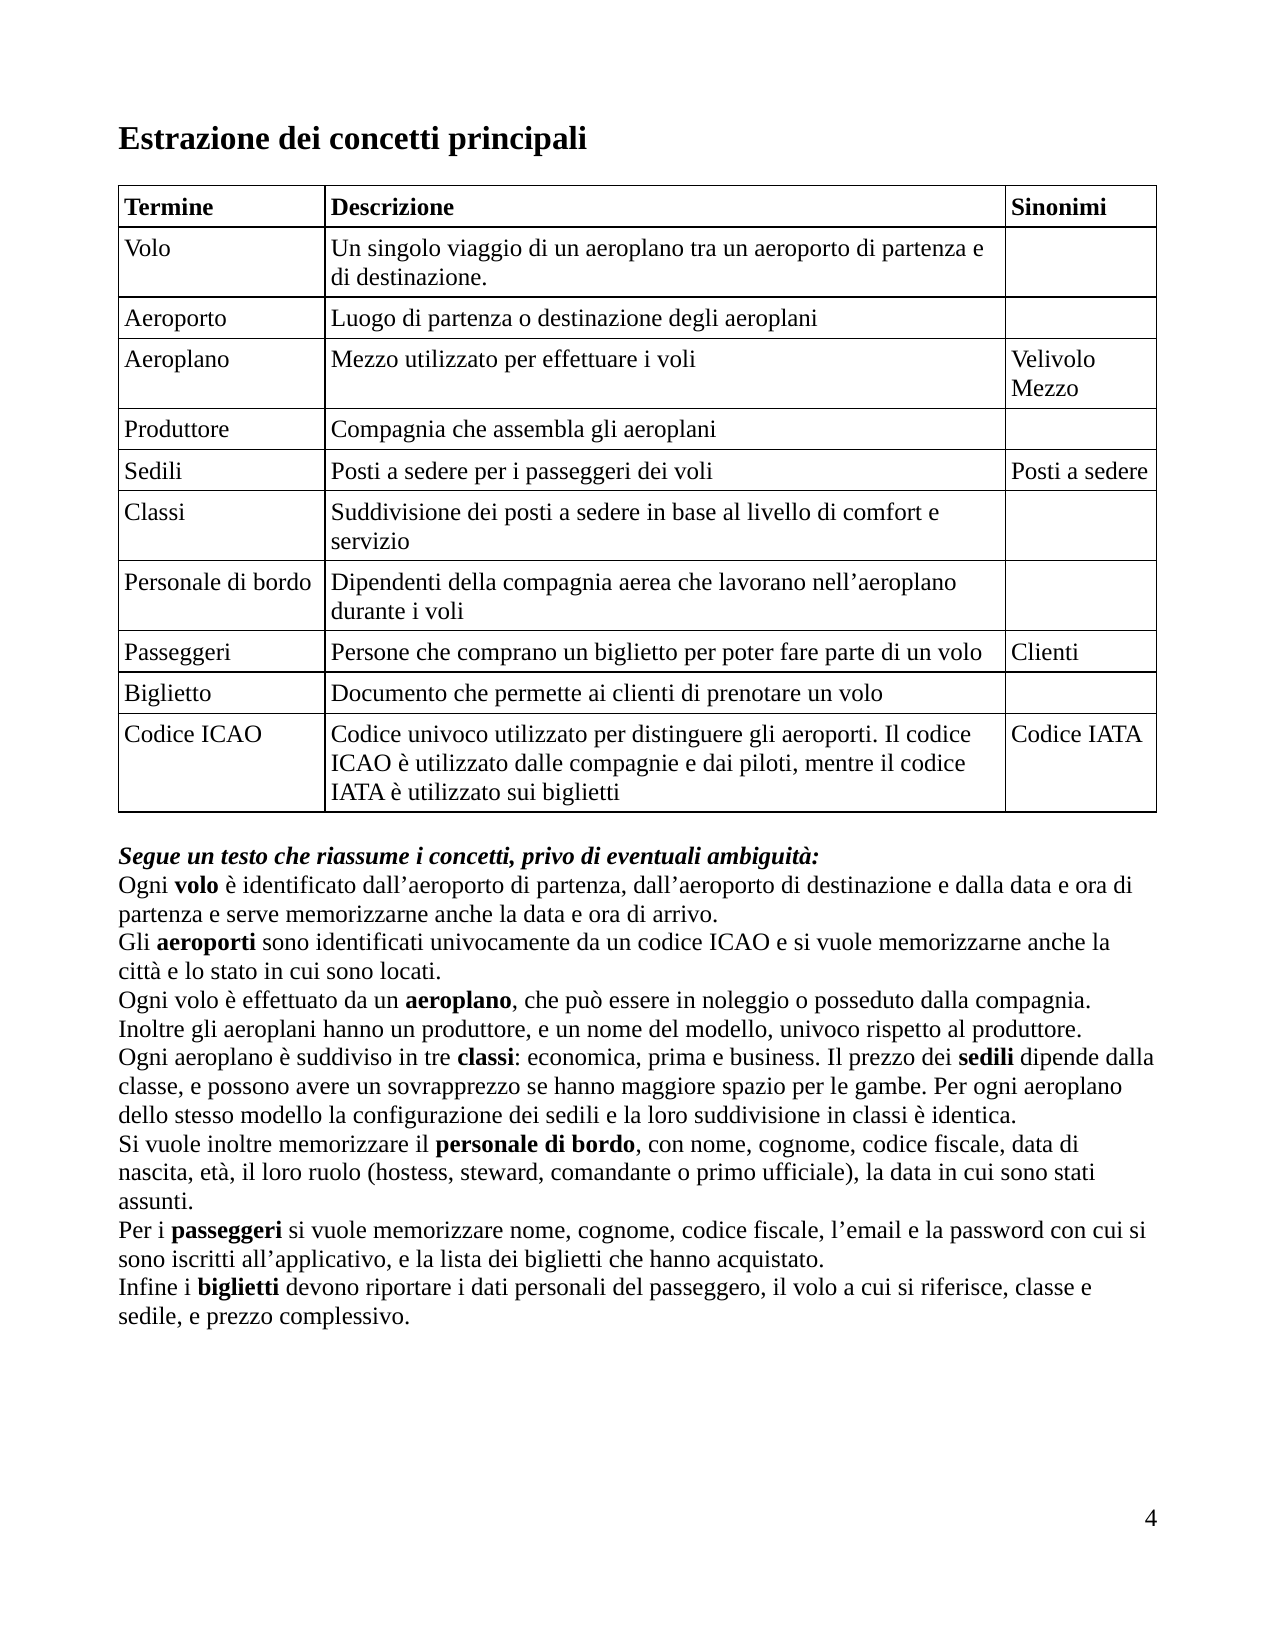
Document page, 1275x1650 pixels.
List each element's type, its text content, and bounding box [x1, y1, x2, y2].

table_cell Classi [119, 491, 324, 560]
table_cell Documento che permette ai clienti di prenotare un volo [326, 673, 1005, 713]
table_header Descrizione [326, 186, 1005, 226]
table_cell Produttore [119, 409, 324, 449]
table_cell [1006, 228, 1156, 296]
table_cell Luogo di partenza o destinazione degli aeroplani [326, 298, 1005, 338]
text Ogni volo è effettuato da un aeroplano, che può essere in noleggio o posseduto dalla compagnia. Inoltre gli aeroplani hanno un produttore, e un nome del modello, univoco rispetto al produttore. [118, 985, 1157, 1042]
table_cell [1006, 491, 1156, 560]
table_cell Codice IATA [1006, 714, 1156, 811]
table_cell Velivolo Mezzo [1006, 339, 1156, 408]
text Ogni volo è identificato dall’aeroporto di partenza, dall’aeroporto di destinazione e dalla data e ora di partenza e serve memorizzarne anche la data e ora di arrivo. [118, 870, 1157, 927]
table_cell [1006, 409, 1156, 449]
table_cell Aeroporto [119, 298, 324, 338]
table_cell Persone che comprano un biglietto per poter fare parte di un volo [326, 631, 1005, 671]
text Si vuole inoltre memorizzare il personale di bordo, con nome, cognome, codice fiscale, data di nascita, età, il loro ruolo (hostess, steward, comandante o primo ufficiale), la data in cui sono stati assunti. [118, 1129, 1157, 1215]
table_cell Posti a sedere per i passeggeri dei voli [326, 450, 1005, 490]
table_cell Dipendenti della compagnia aerea che lavorano nell’aeroplano durante i voli [326, 561, 1005, 630]
table_cell Codice univoco utilizzato per distinguere gli aeroporti. Il codice ICAO è utilizzato dalle compagnie e dai piloti, mentre il codice IATA è utilizzato sui biglietti [326, 714, 1005, 811]
table_cell [1006, 561, 1156, 630]
table_cell Passeggeri [119, 631, 324, 671]
table_cell Aeroplano [119, 339, 324, 408]
table_cell [1006, 298, 1156, 338]
table_cell Volo [119, 228, 324, 296]
table_cell Un singolo viaggio di un aeroplano tra un aeroporto di partenza e di destinazione. [326, 228, 1005, 296]
table_header Sinonimi [1006, 186, 1156, 226]
table_cell Compagnia che assembla gli aeroplani [326, 409, 1005, 449]
table_cell Posti a sedere [1006, 450, 1156, 490]
text Estrazione dei concetti principali [118, 118, 1157, 156]
table_header Termine [119, 186, 324, 226]
table_cell Personale di bordo [119, 561, 324, 630]
table_cell Suddivisione dei posti a sedere in base al livello di comfort e servizio [326, 491, 1005, 560]
text Ogni aeroplano è suddiviso in tre classi: economica, prima e business. Il prezzo dei sedili dipende dalla classe, e possono avere un sovrapprezzo se hanno maggiore spazio per le gambe. Per ogni aeroplano dello stesso modello la configurazione dei sedili e la loro suddivisione in classi è identica. [118, 1042, 1157, 1129]
text Per i passeggeri si vuole memorizzare nome, cognome, codice fiscale, l’email e la password con cui si sono iscritti all’applicativo, e la lista dei biglietti che hanno acquistato. [118, 1215, 1157, 1272]
text Gli aeroporti sono identificati univocamente da un codice ICAO e si vuole memorizzarne anche la città e lo stato in cui sono locati. [118, 927, 1157, 985]
table_cell Biglietto [119, 673, 324, 713]
table_cell Codice ICAO [119, 714, 324, 811]
table_cell Clienti [1006, 631, 1156, 671]
table_cell Sedili [119, 450, 324, 490]
text Segue un testo che riassume i concetti, privo di eventuali ambiguità: [118, 841, 1157, 870]
text Infine i biglietti devono riportare i dati personali del passeggero, il volo a cui si riferisce, classe e sedile, e prezzo complessivo. [118, 1272, 1157, 1330]
table_cell [1006, 673, 1156, 713]
table_cell Mezzo utilizzato per effettuare i voli [326, 339, 1005, 408]
